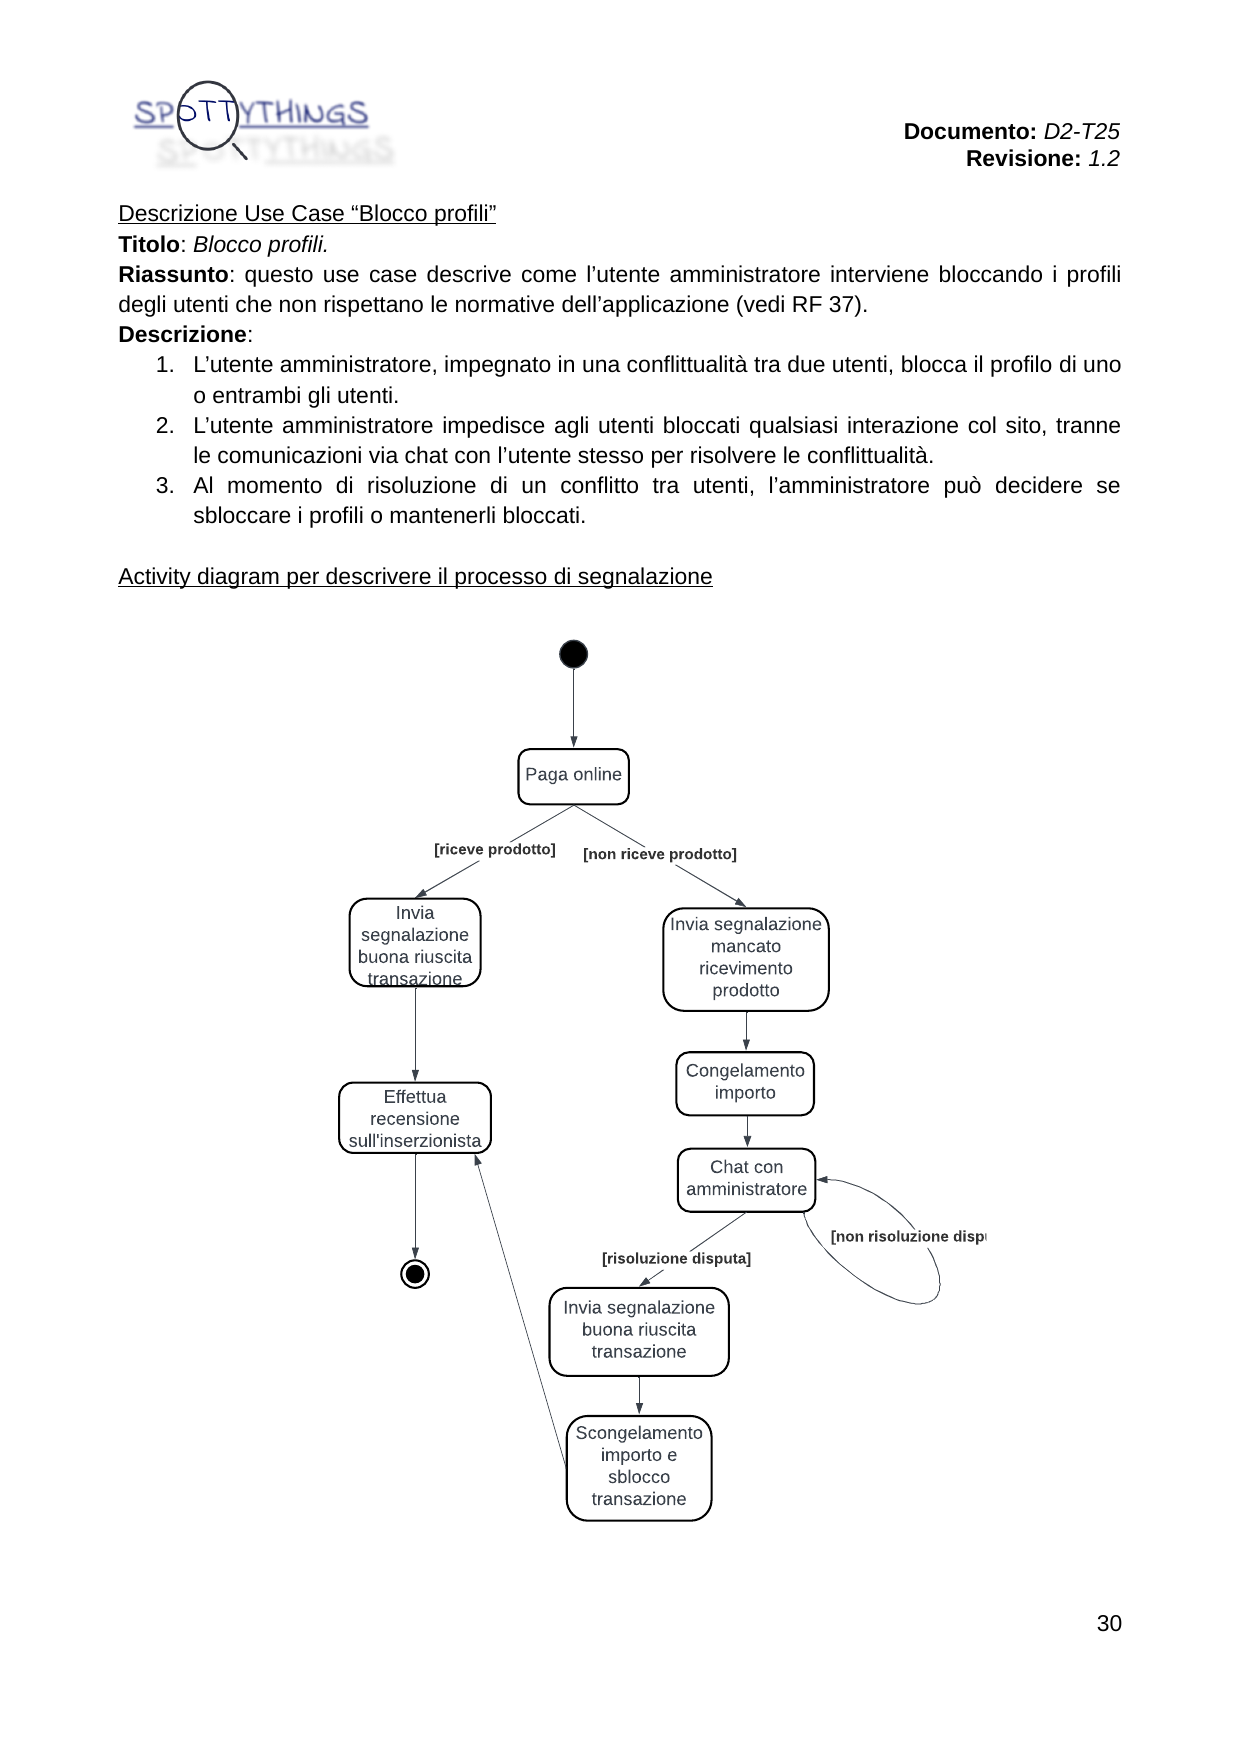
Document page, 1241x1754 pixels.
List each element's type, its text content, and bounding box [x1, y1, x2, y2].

list Al momento di risoluzione di un conflitto tra utenti, l’amministratore può decidere se sbloccare i profili o mantenerli bloccati. [156, 472, 1122, 529]
text Titolo: Blocco profili. [118, 231, 1122, 257]
list L’utente amministratore impedisce agli utenti bloccati qualsiasi interazione col sito, tranne le comunicazioni via chat con l’utente stesso per risolvere le conflittualità. [156, 412, 1122, 468]
text Activity diagram per descrivere il processo di segnalazione [118, 563, 1122, 589]
picture [123, 73, 399, 187]
text Descrizione Use Case “Blocco profili” [118, 200, 1122, 227]
list L’utente amministratore, impegnato in una conflittualità tra due utenti, blocca il profilo di uno o entrambi gli utenti. [156, 351, 1122, 408]
text Riassunto: questo use case descrive come l’utente amministratore interviene bloccando i profili degli utenti che non rispettano le normative dell’applicazione (vedi RF 37). [118, 261, 1122, 317]
text Descrizione: [118, 321, 1122, 347]
